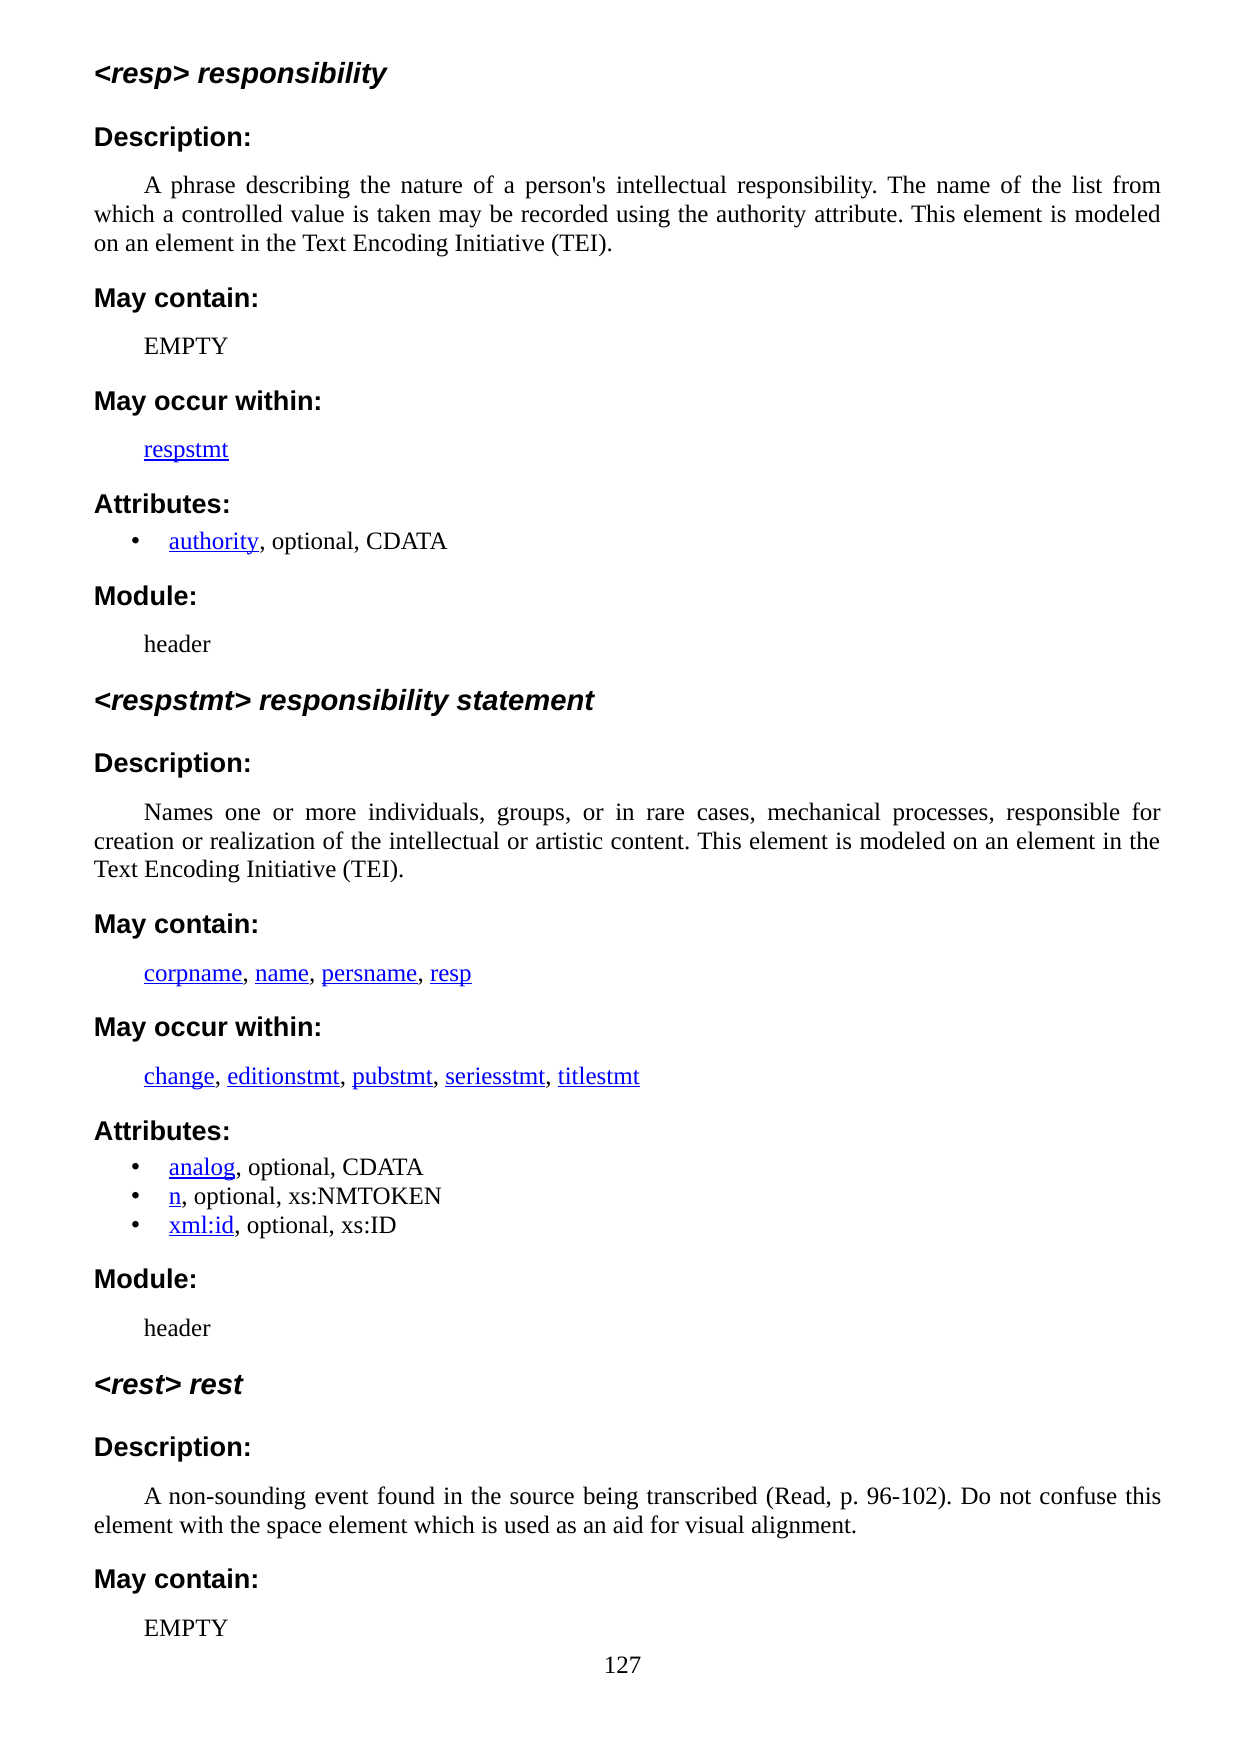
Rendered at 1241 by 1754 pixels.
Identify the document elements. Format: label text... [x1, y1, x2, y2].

text A non-sounding event found in the source being transcribed (Read, p. 96-102). Do not confuse this element with the space element which is used as an aid for visual alignment. [94, 1481, 1162, 1538]
text corpname, name, persname, resp [94, 958, 1162, 986]
subtitle Attributes: [94, 1115, 1162, 1146]
text respstmt [94, 434, 1162, 463]
subtitle <resp> responsibility [94, 56, 1162, 90]
subtitle <rest> rest [94, 1367, 1162, 1400]
text Names one or more individuals, groups, or in rare cases, mechanical processes, responsible for creation or realization of the intellectual or artistic content. This element is modeled on an element in the Text Encoding Initiative (TEI). [94, 797, 1162, 883]
text header [94, 1313, 1162, 1342]
subtitle Description: [94, 1431, 1162, 1463]
subtitle May contain: [94, 282, 1162, 313]
text EMPTY [94, 1613, 1162, 1642]
subtitle Description: [94, 121, 1162, 152]
subtitle Module: [94, 1263, 1162, 1295]
text A phrase describing the nature of a person's intellectual responsibility. The name of the list from which a controlled value is taken may be recorded using the authority attribute. This element is modeled on an element in the Text Encoding Initiative (TEI). [94, 171, 1162, 257]
list n, optional, xs:NMTOKEN [131, 1181, 1162, 1210]
subtitle Module: [94, 579, 1162, 611]
list analog, optional, CDATA [131, 1152, 1162, 1181]
list xml:id, optional, xs:ID [131, 1210, 1162, 1238]
subtitle Description: [94, 747, 1162, 779]
text header [94, 629, 1162, 658]
subtitle May contain: [94, 1563, 1162, 1595]
subtitle Attributes: [94, 488, 1162, 519]
subtitle May occur within: [94, 1011, 1162, 1043]
subtitle <respstmt> responsibility statement [94, 683, 1162, 716]
list authority, optional, CDATA [131, 526, 1162, 554]
subtitle May occur within: [94, 385, 1162, 416]
text EMPTY [94, 331, 1162, 360]
subtitle May contain: [94, 908, 1162, 939]
text change, editionstmt, pubstmt, seriesstmt, titlestmt [94, 1061, 1162, 1090]
